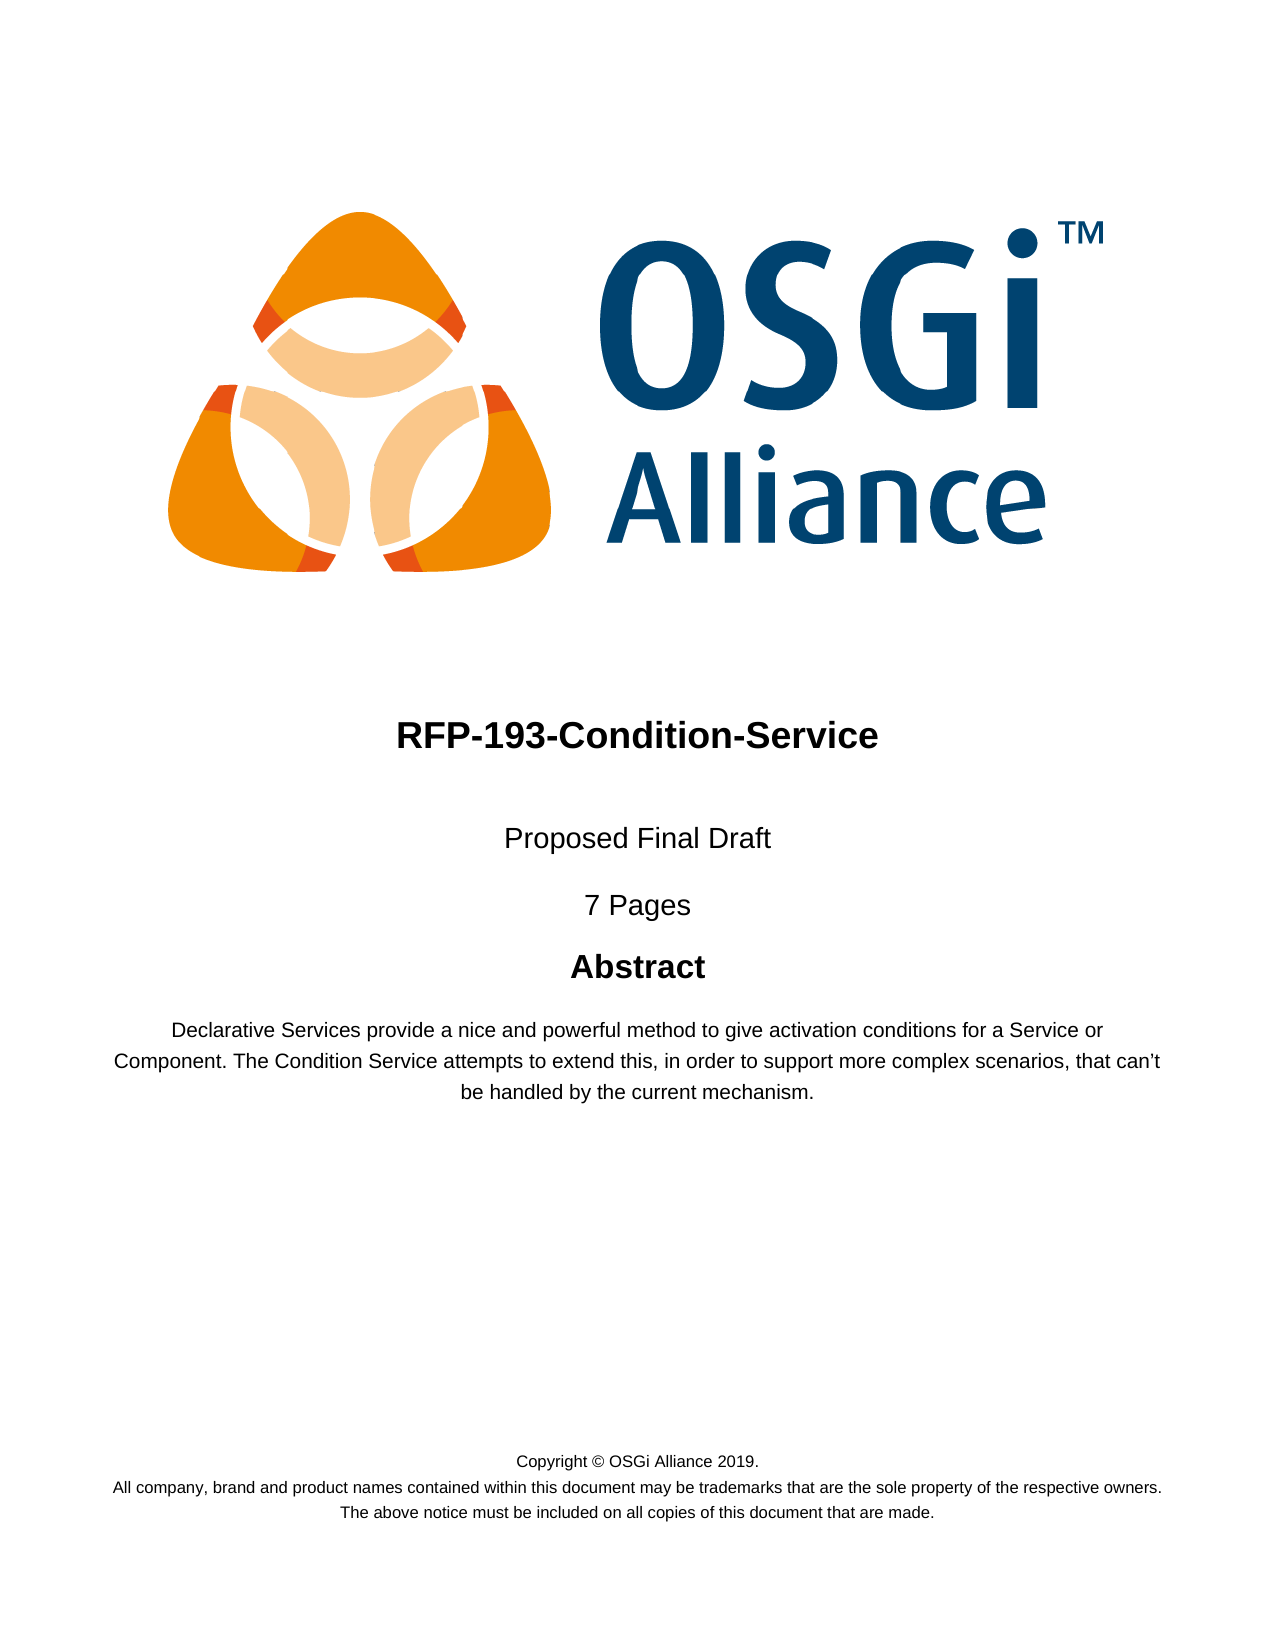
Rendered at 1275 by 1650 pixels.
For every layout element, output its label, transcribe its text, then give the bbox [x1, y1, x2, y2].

text Abstract [112, 947, 1162, 985]
title RFP-193-Condition-Service [112, 714, 1162, 757]
title Proposed Final Draft 7 Pages [112, 821, 1162, 922]
text Declarative Services provide a nice and powerful method to give activation conditions for a Service or Component. The Condition Service attempts to extend this, in order to support more complex scenarios, that can’t be handled by the current mechanism. [112, 1010, 1162, 1104]
picture [112, 158, 1163, 626]
